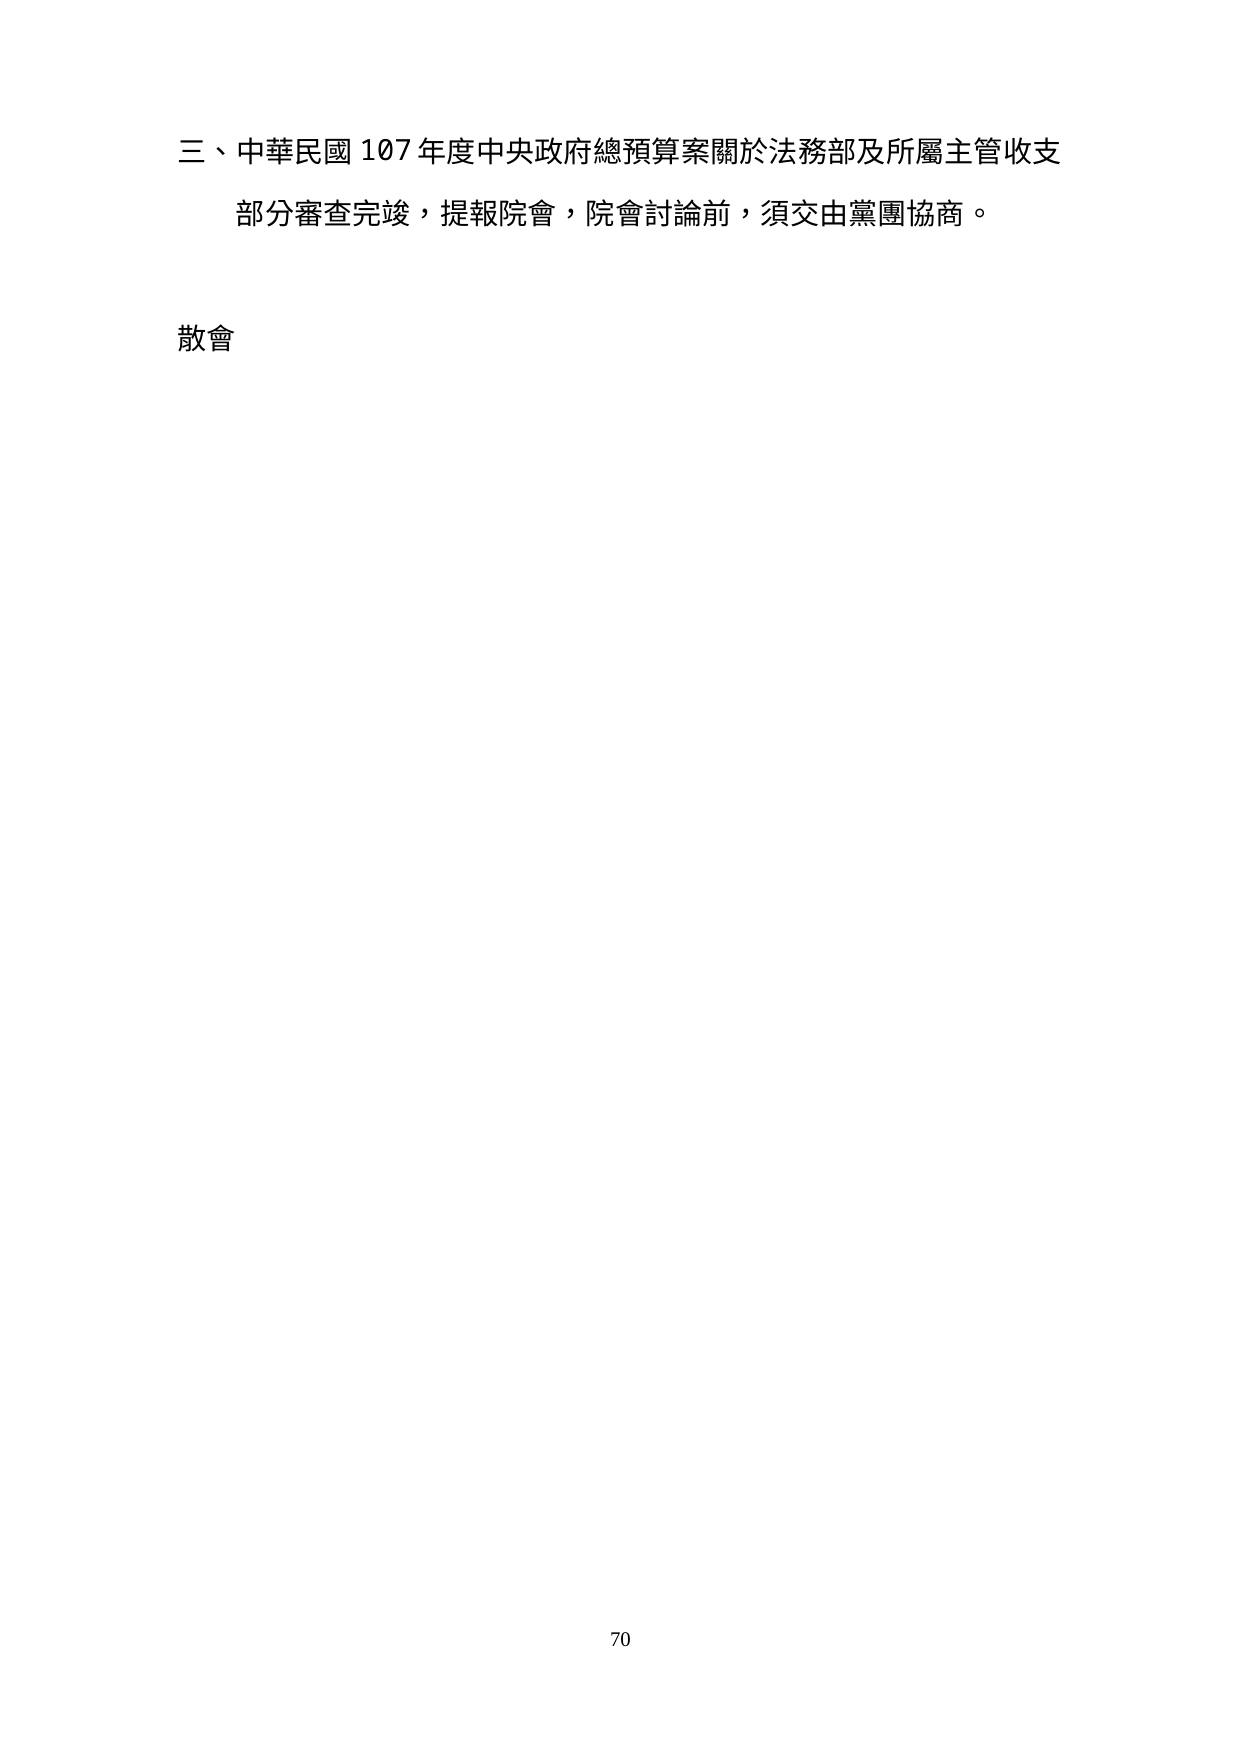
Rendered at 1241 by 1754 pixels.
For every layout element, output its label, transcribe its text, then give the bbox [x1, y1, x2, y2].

text 三、中華民國107年度中央政府總預算案關於法務部及所屬主管收支部分審查完竣，提報院會，院會討論前，須交由黨團協商。 [177, 108, 1063, 233]
text 散會 [177, 295, 1063, 358]
